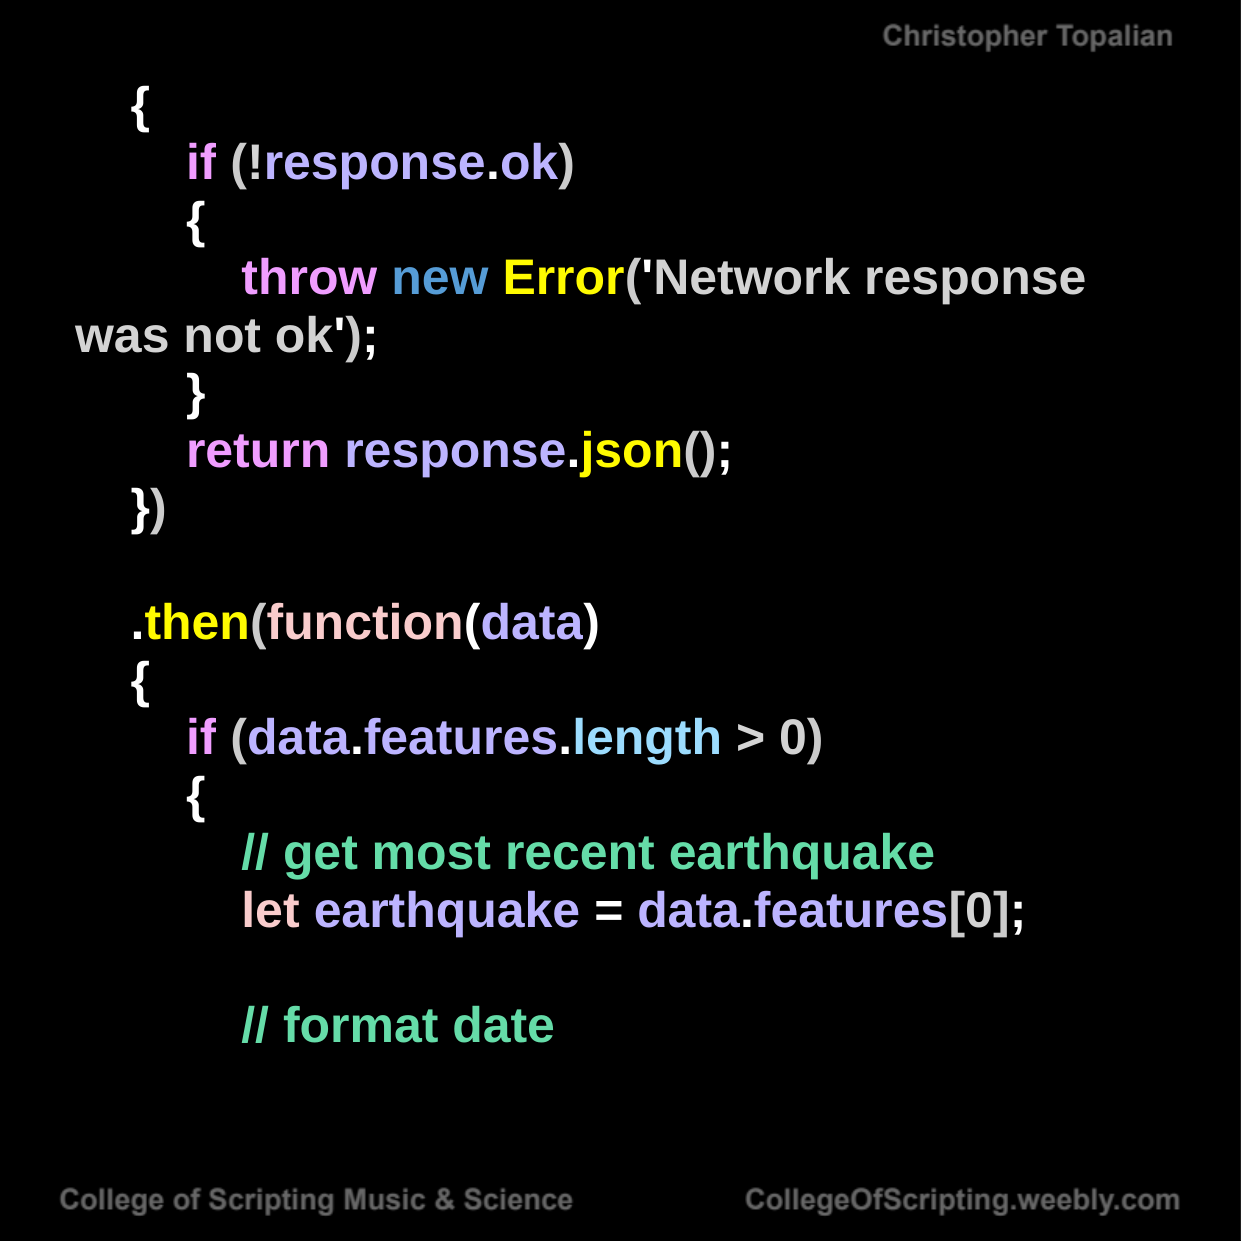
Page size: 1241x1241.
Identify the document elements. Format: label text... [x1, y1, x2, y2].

text { [75, 190, 1166, 247]
text .then(function(data) [75, 592, 1166, 650]
text } [75, 362, 1166, 420]
text if (!response.ok) [75, 132, 1166, 190]
text return response.json(); [75, 420, 1166, 477]
text { [75, 650, 1166, 707]
text { [75, 765, 1166, 822]
text }) [75, 477, 1166, 535]
text let earthquake = data.features[0]; [75, 880, 1166, 937]
text // get most recent earthquake [75, 822, 1166, 880]
text { [75, 75, 1166, 132]
text // format date [75, 995, 1166, 1052]
text if (data.features.length > 0) [75, 707, 1166, 765]
text throw new Error('Network response was not ok'); [75, 247, 1166, 362]
